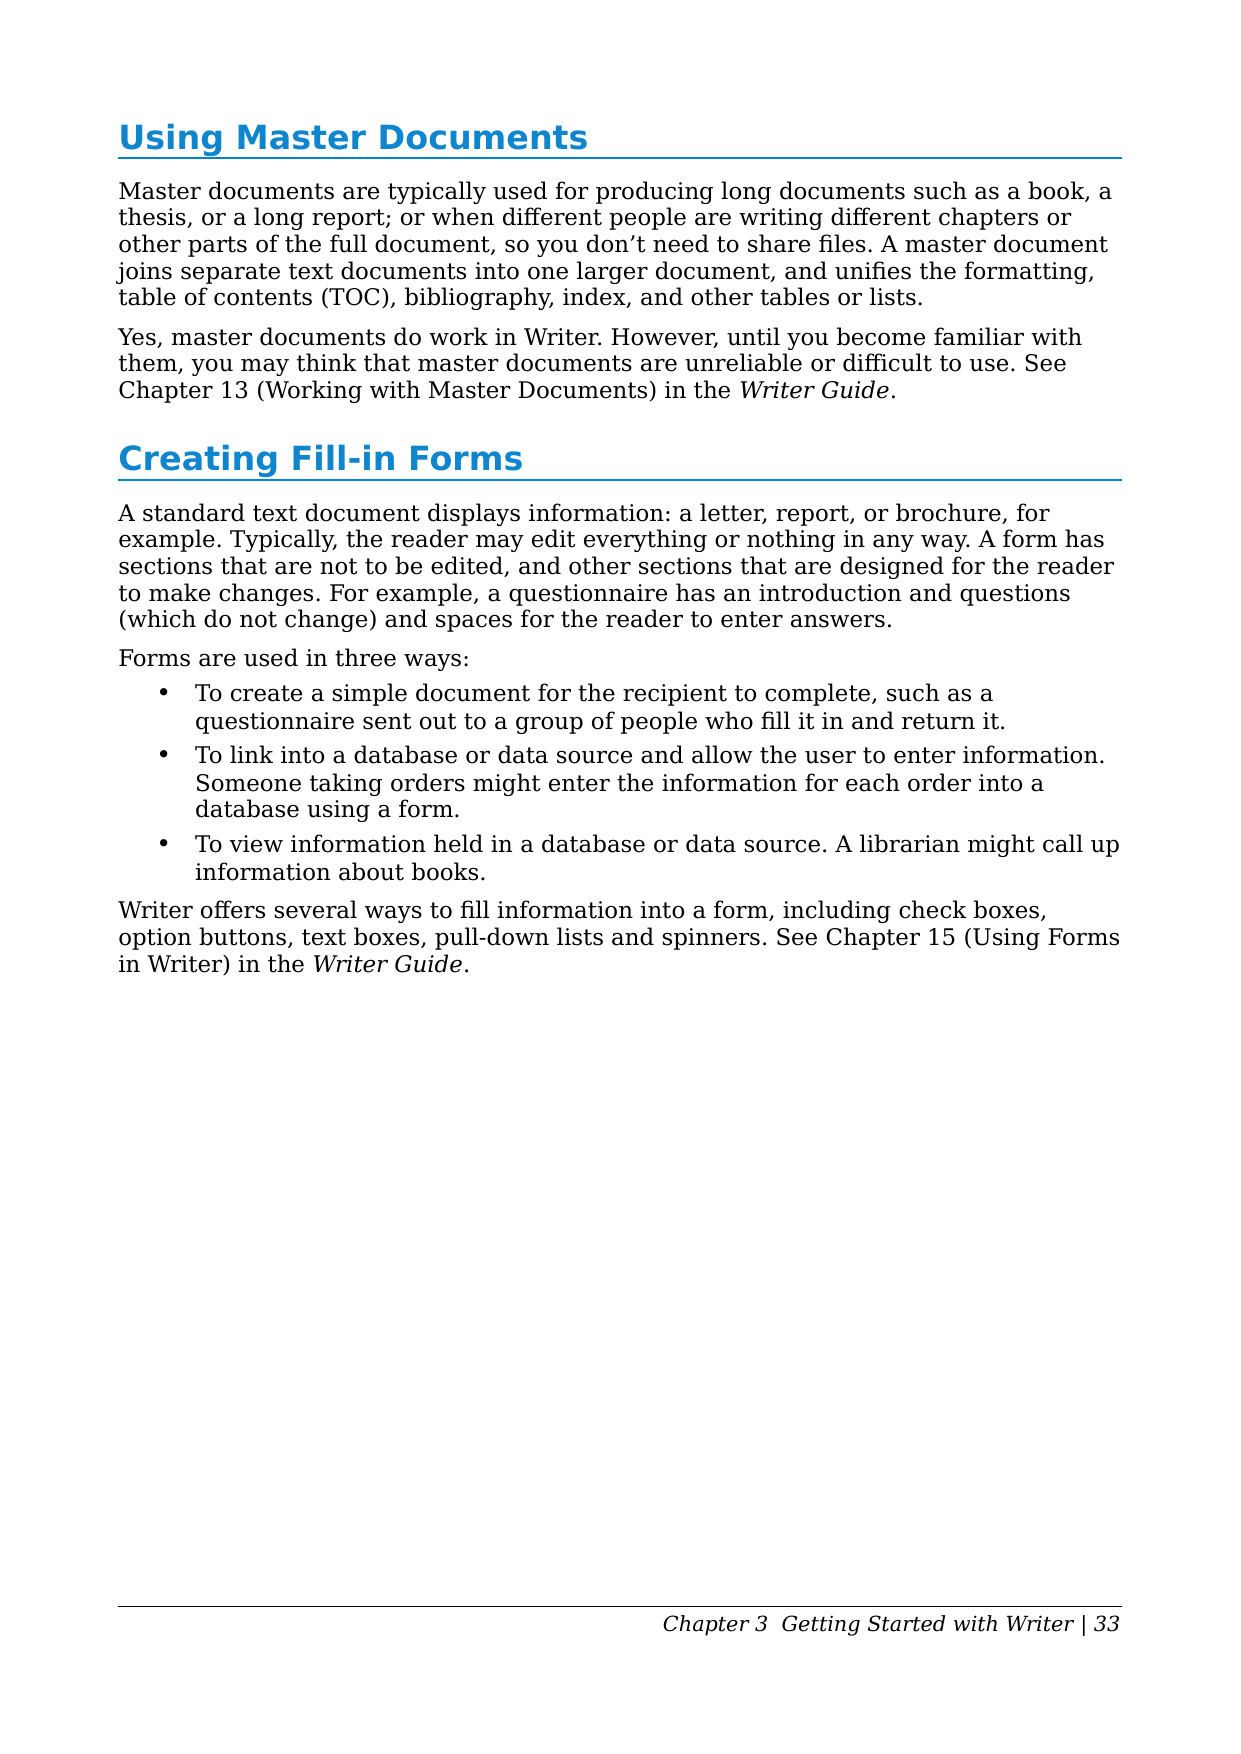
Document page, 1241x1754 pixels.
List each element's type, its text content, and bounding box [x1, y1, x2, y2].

list To view information held in a database or data source. A librarian might call up information about books. [156, 829, 1122, 885]
list Forms are used in three ways: [118, 646, 1122, 672]
text Master documents are typically used for producing long documents such as a book, a thesis, or a long report; or when different people are writing different chapters or other parts of the full document, so you don’t need to share files. A master document joins separate text documents into one larger document, and unifies the formatting, table of contents (TOC), bibliography, index, and other tables or lists. [118, 178, 1122, 311]
text Yes, master documents do work in Writer. However, until you become familiar with them, you may think that master documents are unreliable or difficult to use. See Chapter 13 (Working with Master Documents) in the Writer Guide. [118, 324, 1122, 404]
list To link into a database or data source and allow the user to enter information. Someone taking orders might enter the information for each order into a database using a form. [156, 741, 1122, 823]
text Writer offers several ways to fill information into a form, including check boxes, option buttons, text boxes, pull-down lists and spinners. See Chapter 15 (Using Forms in Writer) in the Writer Guide. [118, 898, 1122, 978]
subtitle Using Master Documents [118, 118, 1122, 157]
list To create a simple document for the recipient to complete, such as a questionnaire sent out to a group of people who fill it in and return it. [156, 679, 1122, 734]
subtitle Creating Fill-in Forms [118, 440, 1122, 479]
text A standard text document displays information: a letter, report, or brochure, for example. Typically, the reader may edit everything or nothing in any way. A form has sections that are not to be edited, and other sections that are designed for the reader to make changes. For example, a questionnaire has an introduction and questions (which do not change) and spaces for the reader to enter answers. [118, 500, 1122, 633]
